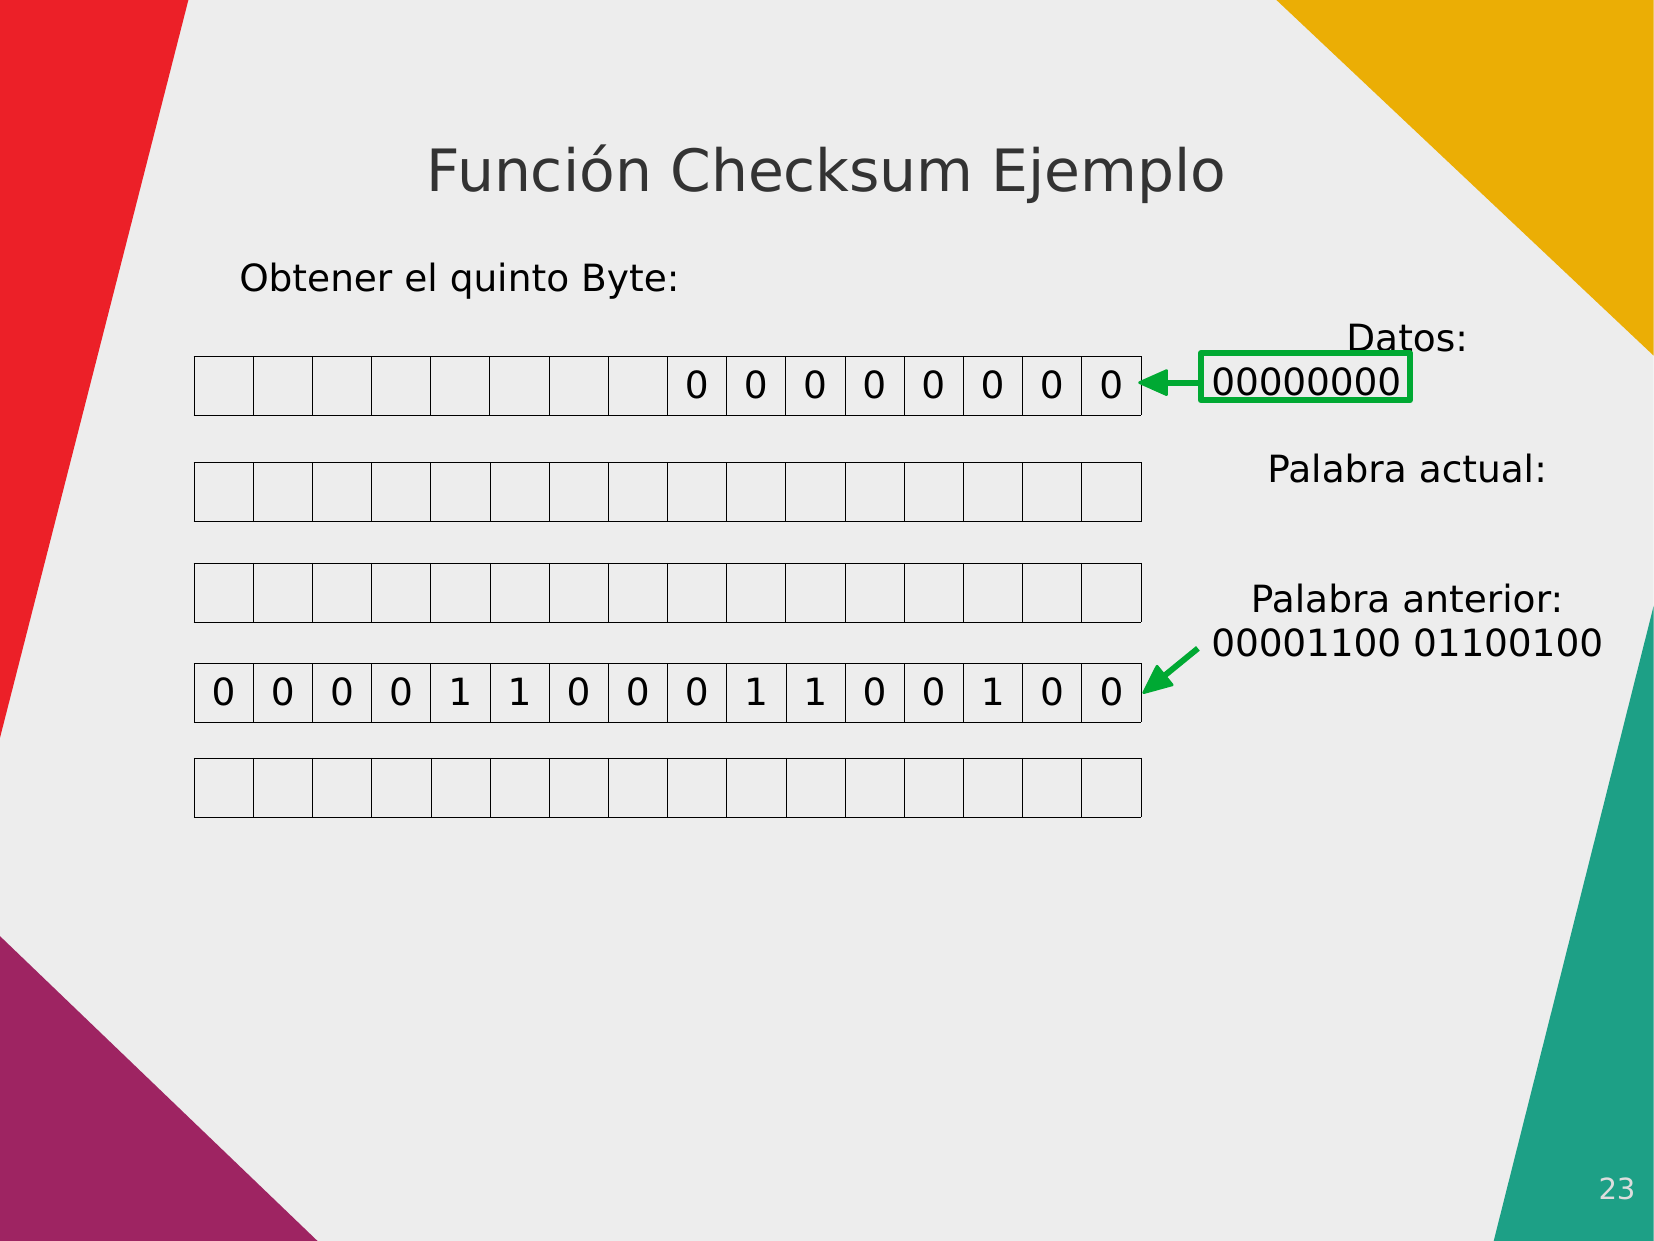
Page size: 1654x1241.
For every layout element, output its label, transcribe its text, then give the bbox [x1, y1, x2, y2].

table_header 0 [254, 664, 312, 722]
table_header [313, 564, 371, 622]
table_header [1023, 759, 1081, 817]
table_header [668, 759, 726, 817]
table_header [846, 759, 904, 817]
table_header [372, 357, 430, 415]
table_header 0 [1023, 664, 1081, 722]
table_header 0 [550, 664, 608, 722]
table_header [195, 463, 253, 521]
table_header 0 [668, 664, 726, 722]
table_header 0 [1082, 357, 1141, 415]
table_header [964, 759, 1022, 817]
table_header [1082, 463, 1141, 521]
table_header [964, 564, 1022, 622]
table_header [786, 564, 845, 622]
table_header [254, 463, 312, 521]
table_header 1 [787, 664, 845, 722]
table_header [1082, 759, 1141, 817]
table_header [313, 759, 371, 817]
table_header [727, 759, 786, 817]
table_header 0 [846, 664, 904, 722]
table_header 1 [727, 664, 786, 722]
table_header [491, 564, 549, 622]
table_header [905, 463, 963, 521]
table_header 0 [372, 664, 430, 722]
title Función Checksum Ejemplo [114, 73, 1539, 271]
table_header [1023, 463, 1081, 521]
table_header [491, 463, 549, 521]
table_header [905, 564, 963, 622]
table_header 0 [727, 357, 785, 415]
table_header [372, 564, 430, 622]
table_header [491, 759, 549, 817]
table_header [846, 463, 904, 521]
table_header [668, 463, 726, 521]
table_header [668, 564, 726, 622]
table_header [727, 463, 785, 521]
table_header [313, 357, 371, 415]
table_header 0 [786, 357, 845, 415]
table_header [1082, 564, 1141, 622]
table_header 1 [491, 664, 549, 722]
table_header [550, 564, 608, 622]
table_header [905, 759, 963, 817]
table_header [609, 759, 667, 817]
table_header [609, 357, 667, 415]
table_header 0 [905, 664, 963, 722]
table_header 1 [431, 664, 490, 722]
table_header 0 [846, 357, 904, 415]
table_header [431, 564, 490, 622]
table_header 0 [195, 664, 253, 722]
table_header [195, 564, 253, 622]
table_header [550, 759, 608, 817]
table_header 0 [964, 357, 1022, 415]
table_header [254, 357, 312, 415]
text_box Obtener el quinto Byte: [224, 249, 696, 308]
text_box Datos: 00000000 Palabra actual: Palabra anterior: 00001100 01100100 [1196, 309, 1619, 977]
table_header [1023, 564, 1081, 622]
table_header [254, 759, 312, 817]
table_header 0 [905, 357, 963, 415]
table_header [550, 463, 608, 521]
table_header 0 [668, 357, 726, 415]
text_box Datos: 00000000 Palabra actual: Palabra anterior: 00001100 01100100 [1204, 356, 1407, 397]
table_header [195, 759, 253, 817]
table_header 0 [313, 664, 371, 722]
table_header [550, 357, 608, 415]
table_header [432, 759, 490, 817]
table_header [609, 463, 667, 521]
table_header [609, 564, 667, 622]
table_header [727, 564, 785, 622]
table_header 1 [964, 664, 1022, 722]
table_header [490, 357, 549, 415]
table_header [254, 564, 312, 622]
table_header 0 [1082, 664, 1141, 722]
table_header 0 [609, 664, 667, 722]
table_header [195, 357, 253, 415]
table_header [313, 463, 371, 521]
table_header [431, 463, 490, 521]
table_header [787, 759, 845, 817]
table_header [964, 463, 1022, 521]
table_header 0 [1023, 357, 1081, 415]
table_header [372, 463, 430, 521]
table_header [372, 759, 431, 817]
table_header [786, 463, 845, 521]
table_header [431, 357, 489, 415]
table_header [846, 564, 904, 622]
